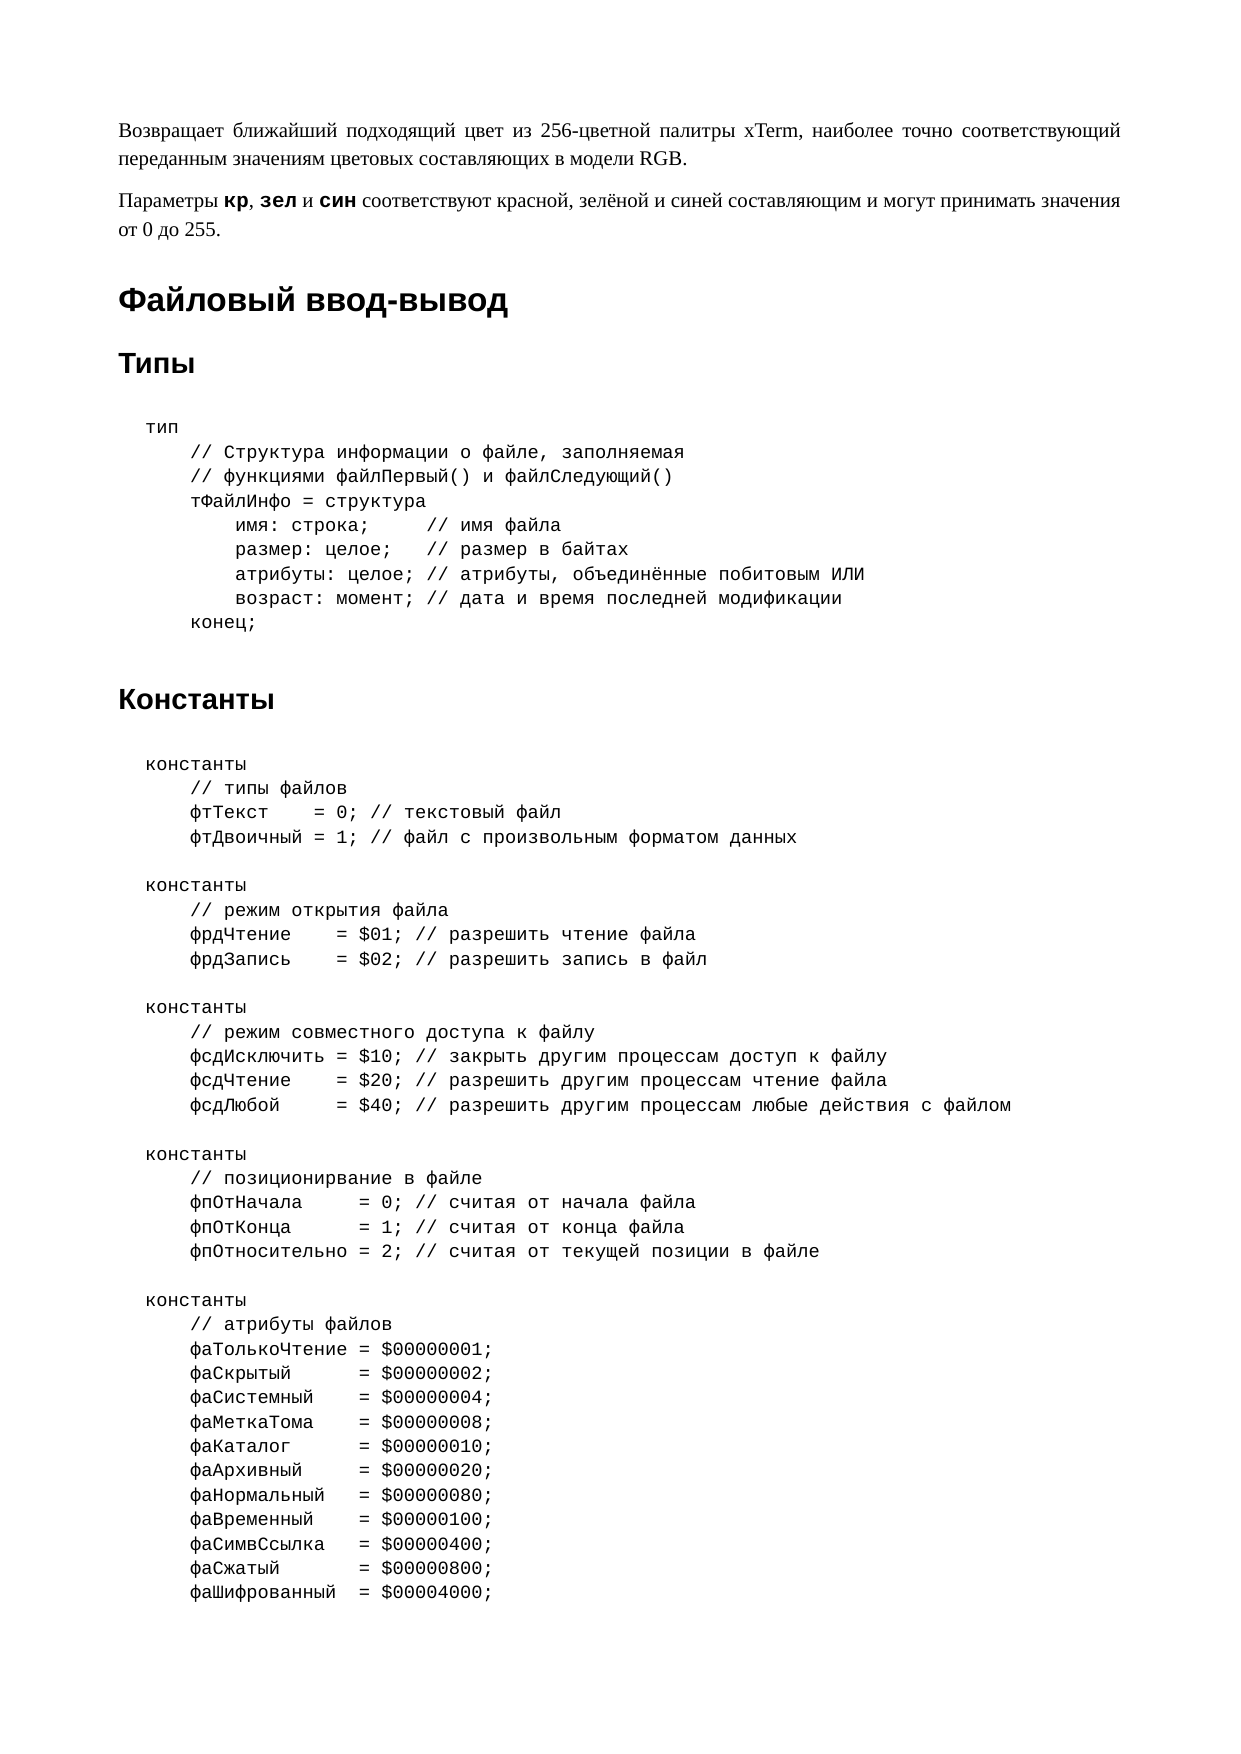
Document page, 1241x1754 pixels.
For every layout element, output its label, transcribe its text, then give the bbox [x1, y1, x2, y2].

text фаКаталог = $00000010; [136, 1428, 1104, 1452]
text фаАрхивный = $00000020; [136, 1452, 1104, 1477]
text константы // позиционирвание в файле фпОтНачала = 0; // считая от начала файла фпОтКонца = 1; // считая от конца файла фпОтносительно = 2; // считая от текущей позиции в файле [136, 1136, 1104, 1263]
text фаНормальный = $00000080; [136, 1477, 1104, 1501]
text фаМеткаТома = $00000008; [136, 1404, 1104, 1428]
text Параметры кр, зел и син соответствуют красной, зелёной и синей составляющим и могут принимать значения от 0 до 255. [118, 188, 1122, 241]
subtitle Типы [118, 346, 1122, 379]
text константы // типы файлов фтТекст = 0; // текстовый файл фтДвоичный = 1; // файл с произвольным форматом данных [136, 746, 1104, 849]
subtitle Файловый ввод-вывод [118, 280, 1122, 319]
text константы // режим открытия файла фрдЧтение = $01; // разрешить чтение файла фрдЗапись = $02; // разрешить запись в файл [136, 867, 1104, 971]
text фаСимвСсылка = $00000400; [136, 1526, 1104, 1550]
subtitle Константы [118, 682, 1122, 715]
text константы // режим совместного доступа к файлу фсдИсключить = $10; // закрыть другим процессам доступ к файлу фсдЧтение = $20; // разрешить другим процессам чтение файла фсдЛюбой = $40; // разрешить другим процессам любые действия с файлом [136, 989, 1104, 1117]
text фаВременный = $00000100; [136, 1501, 1104, 1526]
text фаСкрытый = $00000002; [136, 1355, 1104, 1379]
text фаСжатый = $00000800; [136, 1550, 1104, 1574]
text фаСистемный = $00000004; [136, 1379, 1104, 1404]
text Возвращает ближайший подходящий цвет из 256-цветной палитры xTerm, наиболее точно соответствующий переданным значениям цветовых составляющих в модели RGB. [118, 118, 1122, 170]
text тип // Структура информации о файле, заполняемая // функциями файлПервый() и файлСледующий() тФайлИнфо = структура имя: строка; // имя файла размер: целое; // размер в байтах атрибуты: целое; // атрибуты, объединённые побитовым ИЛИ возраст: момент; // дата и время последней модификации конец; [136, 409, 1104, 643]
text фаШифрованный = $00004000; [136, 1574, 1104, 1613]
text константы // атрибуты файлов фаТолькоЧтение = $00000001; [136, 1282, 1104, 1355]
